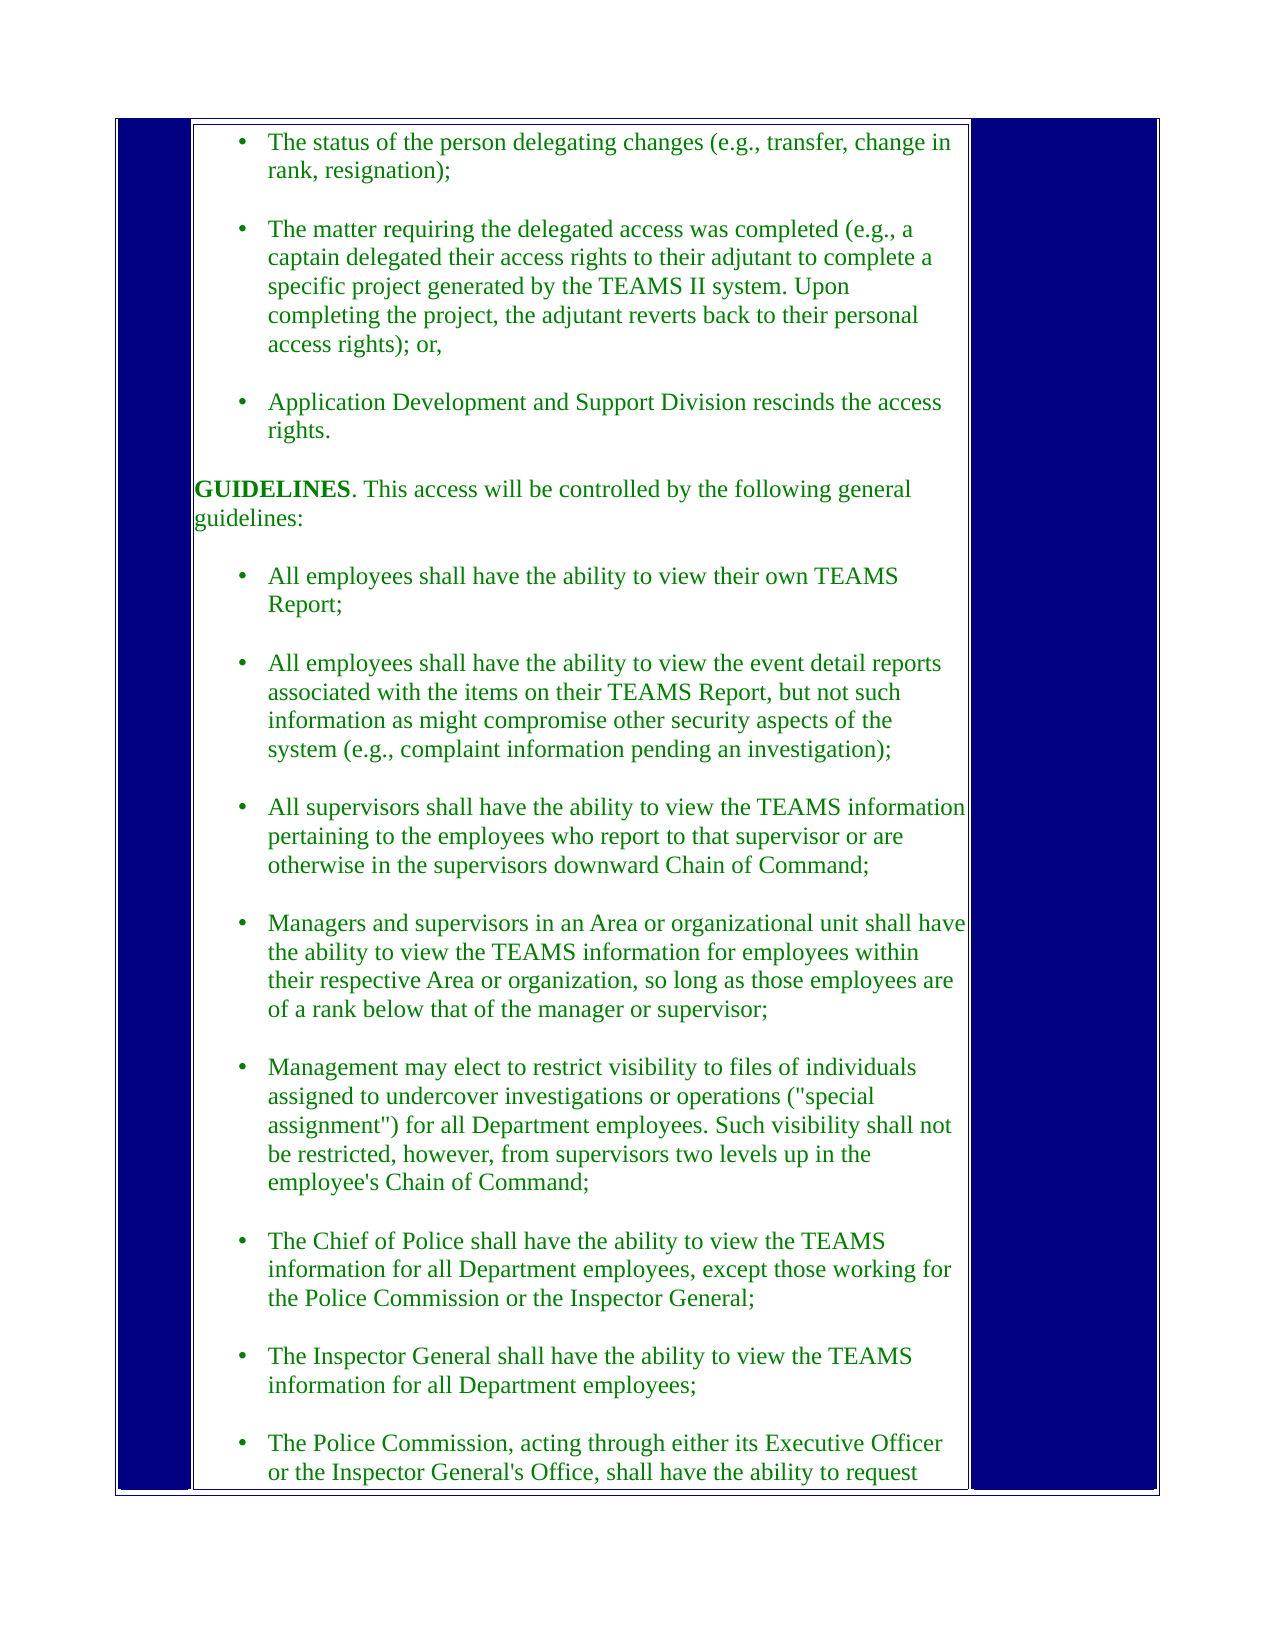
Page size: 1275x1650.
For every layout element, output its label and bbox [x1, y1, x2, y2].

table_header [975, 125, 1154, 1489]
table_header [971, 119, 1157, 1489]
table_header [122, 125, 188, 1489]
table_header [118, 119, 191, 1489]
